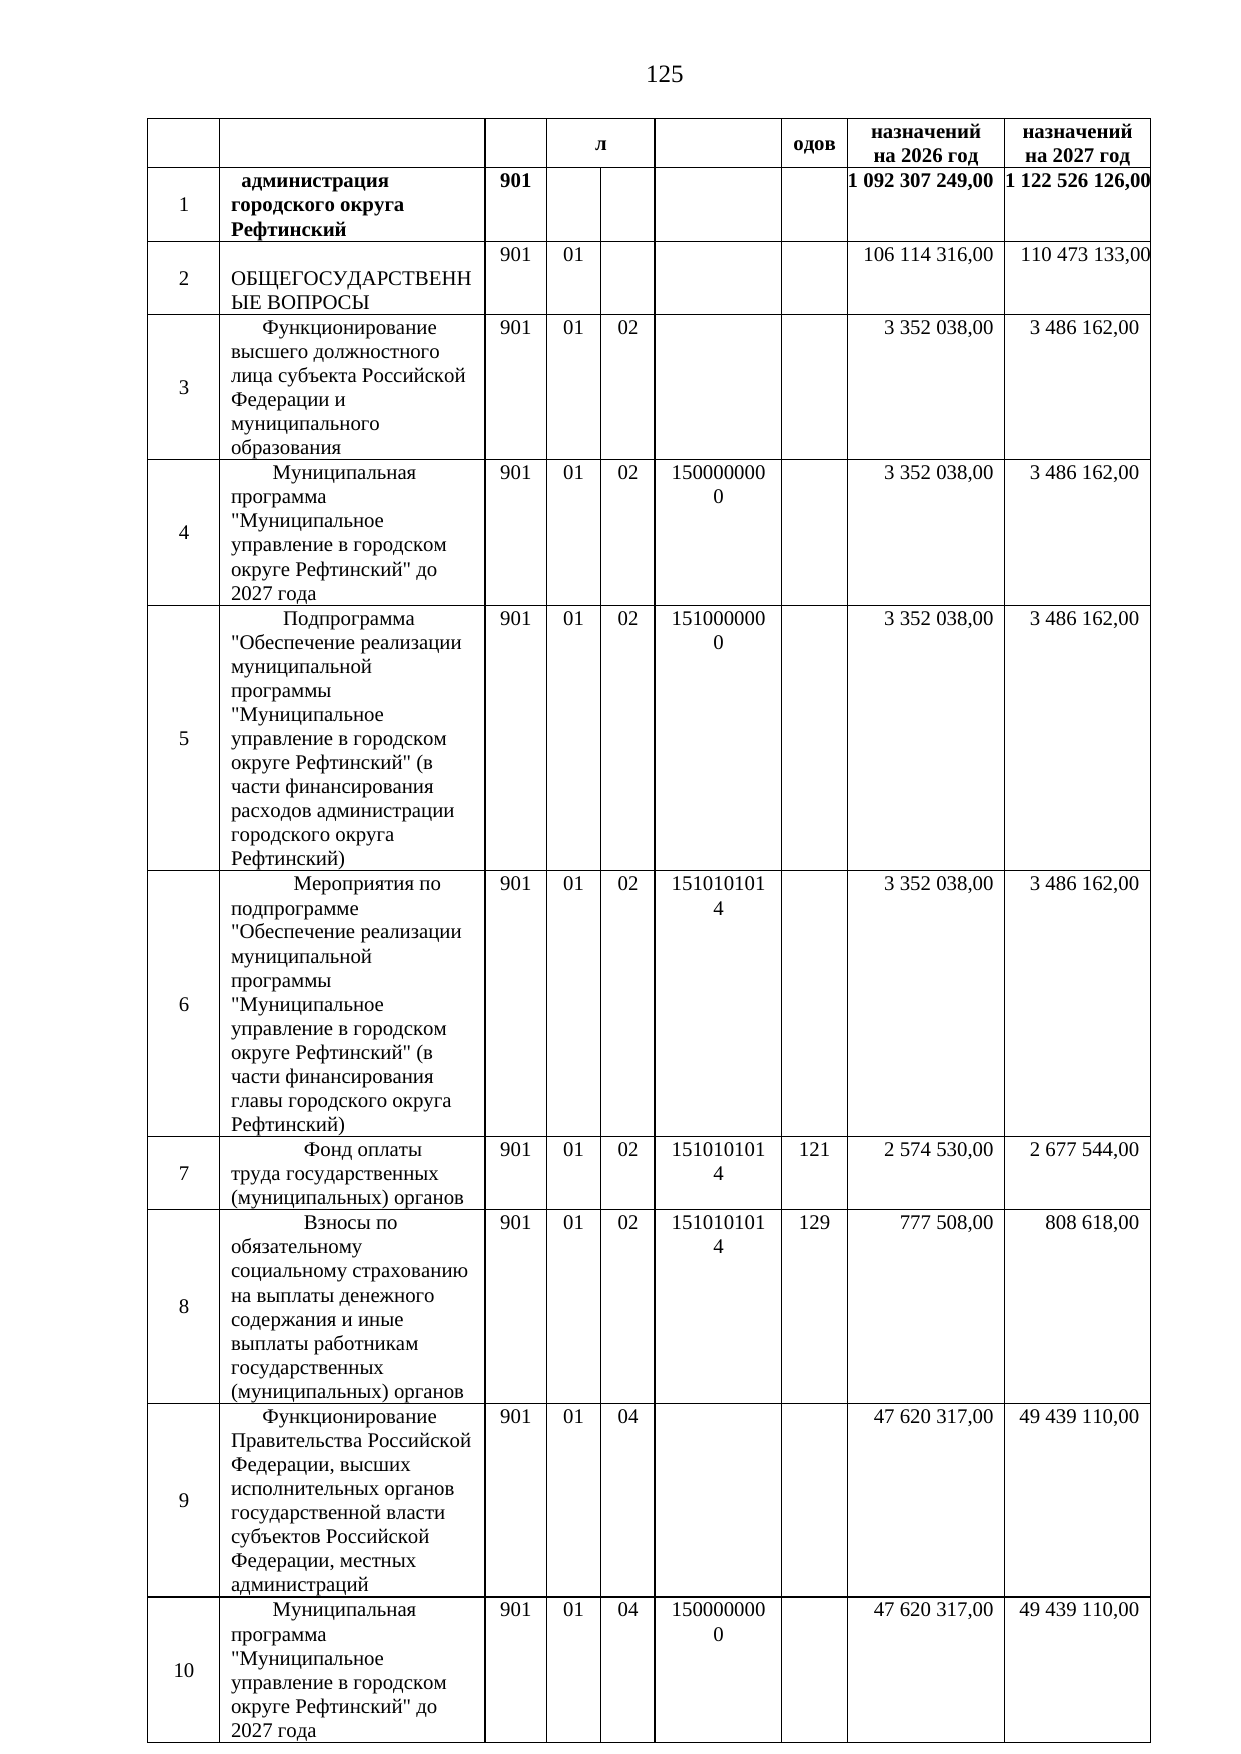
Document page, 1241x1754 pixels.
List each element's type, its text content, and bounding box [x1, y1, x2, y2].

table_cell Муниципальная программа "Муниципальное управление в городском округе Рефтинский" до 2027 года [220, 1598, 484, 1742]
table_cell 8 [148, 1210, 219, 1403]
table_cell Функционирование Правительства Российской Федерации, высших исполнительных органов государственной власти субъектов Российской Федерации, местных администраций [220, 1404, 484, 1596]
table_cell 901 [486, 606, 546, 870]
table_cell 01 [547, 315, 600, 459]
table_cell Подпрограмма "Обеспечение реализации муниципальной программы "Муниципальное управление в городском округе Рефтинский" (в части финансирования расходов администрации городского округа Рефтинский) [220, 606, 484, 870]
table_cell 1 [148, 168, 219, 241]
table_cell 901 [486, 460, 546, 604]
table_cell Мероприятия по подпрограмме "Обеспечение реализации муниципальной программы "Муниципальное управление в городском округе Рефтинский" (в части финансирования главы городского округа Рефтинский) [220, 871, 484, 1136]
table_cell 3 486 162,00 [1005, 460, 1150, 604]
table_cell 2 677 544,00 [1005, 1137, 1150, 1209]
table_header [656, 119, 781, 167]
table_cell 10 [148, 1598, 219, 1742]
table_cell [782, 871, 847, 1136]
table_cell [547, 168, 600, 241]
table_cell [656, 242, 781, 314]
table_cell 901 [486, 1598, 546, 1742]
table_cell 3 352 038,00 [848, 606, 1004, 870]
table_cell 3 [148, 315, 219, 459]
table_cell 47 620 317,00 [848, 1404, 1004, 1596]
table_cell 1510101014 [656, 1210, 781, 1403]
table_cell 7 [148, 1137, 219, 1209]
table_cell Функционирование высшего должностного лица субъекта Российской Федерации и муниципального образования [220, 315, 484, 459]
table_cell 901 [486, 1210, 546, 1403]
table_cell 01 [547, 1598, 600, 1742]
table_cell [782, 168, 847, 241]
table_cell 4 [148, 460, 219, 604]
table_cell [601, 168, 654, 241]
table_cell 110 473 133,00 [1005, 242, 1150, 314]
table_header назначений на 2027 год [1005, 119, 1150, 167]
table_cell 49 439 110,00 [1005, 1598, 1150, 1742]
table_cell 3 352 038,00 [848, 460, 1004, 604]
table_cell [656, 1404, 781, 1596]
table_cell 3 486 162,00 [1005, 606, 1150, 870]
table_cell 777 508,00 [848, 1210, 1004, 1403]
table_cell 901 [486, 1404, 546, 1596]
table_cell 02 [601, 871, 654, 1136]
table_cell 6 [148, 871, 219, 1136]
table_cell 3 352 038,00 [848, 315, 1004, 459]
table_cell 5 [148, 606, 219, 870]
table_cell 01 [547, 1404, 600, 1596]
table_cell 1500000000 [656, 460, 781, 604]
table_cell 901 [486, 315, 546, 459]
table_cell 1510101014 [656, 1137, 781, 1209]
table_header одов [782, 119, 847, 167]
table_cell 02 [601, 606, 654, 870]
table_cell 9 [148, 1404, 219, 1596]
table_cell [782, 242, 847, 314]
table_cell 129 [782, 1210, 847, 1403]
table_cell 901 [486, 871, 546, 1136]
table_cell 04 [601, 1404, 654, 1596]
table_cell 47 620 317,00 [848, 1598, 1004, 1742]
table_cell 1510101014 [656, 871, 781, 1136]
table_cell 02 [601, 1137, 654, 1209]
table_cell 1510000000 [656, 606, 781, 870]
table_header [486, 119, 546, 167]
table_cell 3 486 162,00 [1005, 315, 1150, 459]
table_cell 01 [547, 242, 600, 314]
table_cell [656, 315, 781, 459]
table_cell ОБЩЕГОСУДАРСТВЕННЫЕ ВОПРОСЫ [220, 242, 484, 314]
table_cell 01 [547, 606, 600, 870]
table_cell [782, 1598, 847, 1742]
table_cell 2 [148, 242, 219, 314]
table_cell [656, 168, 781, 241]
table_cell [782, 606, 847, 870]
table_cell 1500000000 [656, 1598, 781, 1742]
table_cell [782, 460, 847, 604]
table_cell [782, 315, 847, 459]
table_cell 01 [547, 1210, 600, 1403]
table_cell 02 [601, 460, 654, 604]
table_cell [782, 1404, 847, 1596]
table_cell 01 [547, 1137, 600, 1209]
table_cell 04 [601, 1598, 654, 1742]
table_cell 901 [486, 168, 546, 241]
table_cell 2 574 530,00 [848, 1137, 1004, 1209]
table_cell 01 [547, 871, 600, 1136]
table_header назначений на 2026 год [848, 119, 1004, 167]
table_cell 901 [486, 1137, 546, 1209]
table_cell 3 486 162,00 [1005, 871, 1150, 1136]
table_cell 808 618,00 [1005, 1210, 1150, 1403]
table_header [148, 119, 219, 167]
table_cell администрация городского округа Рефтинский [220, 168, 484, 241]
table_cell 02 [601, 1210, 654, 1403]
table_cell 121 [782, 1137, 847, 1209]
table_cell 49 439 110,00 [1005, 1404, 1150, 1596]
table_cell 3 352 038,00 [848, 871, 1004, 1136]
table_cell 901 [486, 242, 546, 314]
table_header л [547, 119, 654, 167]
table_cell Муниципальная программа "Муниципальное управление в городском округе Рефтинский" до 2027 года [220, 460, 484, 604]
table_cell 1 122 526 126,00 [1005, 168, 1150, 241]
table_cell [601, 242, 654, 314]
table_cell 01 [547, 460, 600, 604]
table_cell 02 [601, 315, 654, 459]
table_header [220, 119, 484, 167]
table_cell Взносы по обязательному социальному страхованию на выплаты денежного содержания и иные выплаты работникам государственных (муниципальных) органов [220, 1210, 484, 1403]
table_cell 1 092 307 249,00 [848, 168, 1004, 241]
table_cell Фонд оплаты труда государственных (муниципальных) органов [220, 1137, 484, 1209]
table_cell 106 114 316,00 [848, 242, 1004, 314]
